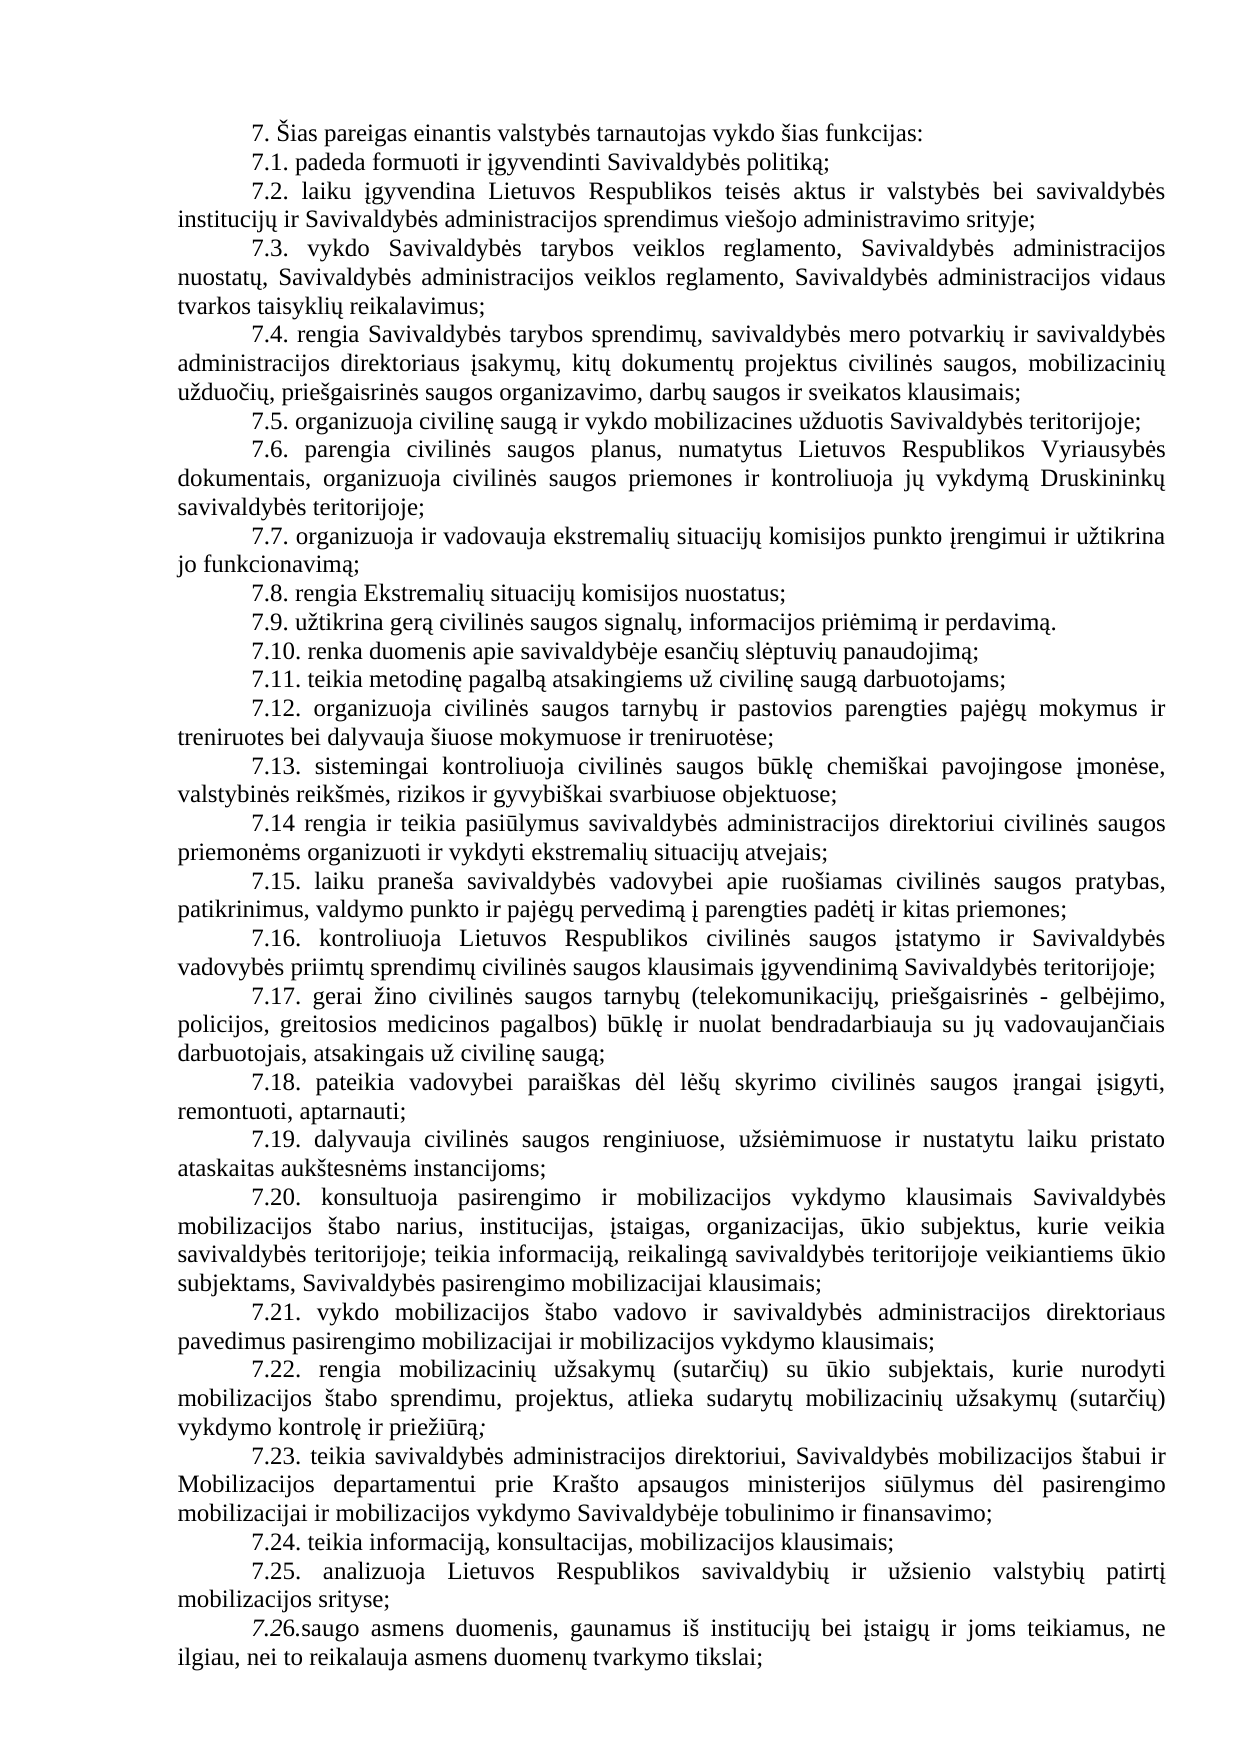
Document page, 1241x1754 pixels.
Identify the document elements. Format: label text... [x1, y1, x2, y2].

text 7.26.saugo asmens duomenis, gaunamus iš institucijų bei įstaigų ir joms teikiamus, ne ilgiau, nei to reikalauja asmens duomenų tvarkymo tikslai; [177, 1613, 1167, 1671]
text 7.25. analizuoja Lietuvos Respublikos savivaldybių ir užsienio valstybių patirtį mobilizacijos srityse; [177, 1556, 1167, 1613]
text 7.16. kontroliuoja Lietuvos Respublikos civilinės saugos įstatymo ir Savivaldybės vadovybės priimtų sprendimų civilinės saugos klausimais įgyvendinimą Savivaldybės teritorijoje; [177, 923, 1167, 981]
text 7. Šias pareigas einantis valstybės tarnautojas vykdo šias funkcijas: [177, 118, 1167, 147]
text 7.15. laiku praneša savivaldybės vadovybei apie ruošiamas civilinės saugos pratybas, patikrinimus, valdymo punkto ir pajėgų pervedimą į parengties padėtį ir kitas priemones; [177, 866, 1167, 923]
text 7.19. dalyvauja civilinės saugos renginiuose, užsiėmimuose ir nustatytu laiku pristato ataskaitas aukštesnėms instancijoms; [177, 1124, 1167, 1182]
text 7.5. organizuoja civilinę saugą ir vykdo mobilizacines užduotis Savivaldybės teritorijoje; [177, 406, 1167, 434]
text 7.21. vykdo mobilizacijos štabo vadovo ir savivaldybės administracijos direktoriaus pavedimus pasirengimo mobilizacijai ir mobilizacijos vykdymo klausimais; [177, 1297, 1167, 1354]
text 7.22. rengia mobilizacinių užsakymų (sutarčių) su ūkio subjektais, kurie nurodyti mobilizacijos štabo sprendimu, projektus, atlieka sudarytų mobilizacinių užsakymų (sutarčių) vykdymo kontrolę ir priežiūrą; [177, 1354, 1167, 1441]
text 7.14 rengia ir teikia pasiūlymus savivaldybės administracijos direktoriui civilinės saugos priemonėms organizuoti ir vykdyti ekstremalių situacijų atvejais; [177, 808, 1167, 866]
text 7.4. rengia Savivaldybės tarybos sprendimų, savivaldybės mero potvarkių ir savivaldybės administracijos direktoriaus įsakymų, kitų dokumentų projektus civilinės saugos, mobilizacinių užduočių, priešgaisrinės saugos organizavimo, darbų saugos ir sveikatos klausimais; [177, 319, 1167, 406]
text 7.24. teikia informaciją, konsultacijas, mobilizacijos klausimais; [177, 1527, 1167, 1556]
text 7.9. užtikrina gerą civilinės saugos signalų, informacijos priėmimą ir perdavimą. [177, 607, 1167, 636]
text 7.3. vykdo Savivaldybės tarybos veiklos reglamento, Savivaldybės administracijos nuostatų, Savivaldybės administracijos veiklos reglamento, Savivaldybės administracijos vidaus tvarkos taisyklių reikalavimus; [177, 233, 1167, 319]
text 7.1. padeda formuoti ir įgyvendinti Savivaldybės politiką; [177, 147, 1167, 176]
text 7.11. teikia metodinę pagalbą atsakingiems už civilinę saugą darbuotojams; [177, 664, 1167, 693]
text 7.18. pateikia vadovybei paraiškas dėl lėšų skyrimo civilinės saugos įrangai įsigyti, remontuoti, aptarnauti; [177, 1067, 1167, 1124]
text 7.13. sistemingai kontroliuoja civilinės saugos būklę chemiškai pavojingose įmonėse, valstybinės reikšmės, rizikos ir gyvybiškai svarbiuose objektuose; [177, 751, 1167, 808]
text 7.20. konsultuoja pasirengimo ir mobilizacijos vykdymo klausimais Savivaldybės mobilizacijos štabo narius, institucijas, įstaigas, organizacijas, ūkio subjektus, kurie veikia savivaldybės teritorijoje; teikia informaciją, reikalingą savivaldybės teritorijoje veikiantiems ūkio subjektams, Savivaldybės pasirengimo mobilizacijai klausimais; [177, 1182, 1167, 1297]
text 7.8. rengia Ekstremalių situacijų komisijos nuostatus; [177, 578, 1167, 607]
text 7.6. parengia civilinės saugos planus, numatytus Lietuvos Respublikos Vyriausybės dokumentais, organizuoja civilinės saugos priemones ir kontroliuoja jų vykdymą Druskininkų savivaldybės teritorijoje; [177, 434, 1167, 521]
text 7.10. renka duomenis apie savivaldybėje esančių slėptuvių panaudojimą; [177, 636, 1167, 664]
text 7.2. laiku įgyvendina Lietuvos Respublikos teisės aktus ir valstybės bei savivaldybės institucijų ir Savivaldybės administracijos sprendimus viešojo administravimo srityje; [177, 176, 1167, 233]
text 7.17. gerai žino civilinės saugos tarnybų (telekomunikacijų, priešgaisrinės - gelbėjimo, policijos, greitosios medicinos pagalbos) būklę ir nuolat bendradarbiauja su jų vadovaujančiais darbuotojais, atsakingais už civilinę saugą; [177, 981, 1167, 1067]
text 7.7. organizuoja ir vadovauja ekstremalių situacijų komisijos punkto įrengimui ir užtikrina jo funkcionavimą; [177, 521, 1167, 578]
text 7.12. organizuoja civilinės saugos tarnybų ir pastovios parengties pajėgų mokymus ir treniruotes bei dalyvauja šiuose mokymuose ir treniruotėse; [177, 693, 1167, 751]
text 7.23. teikia savivaldybės administracijos direktoriui, Savivaldybės mobilizacijos štabui ir Mobilizacijos departamentui prie Krašto apsaugos ministerijos siūlymus dėl pasirengimo mobilizacijai ir mobilizacijos vykdymo Savivaldybėje tobulinimo ir finansavimo; [177, 1441, 1167, 1527]
